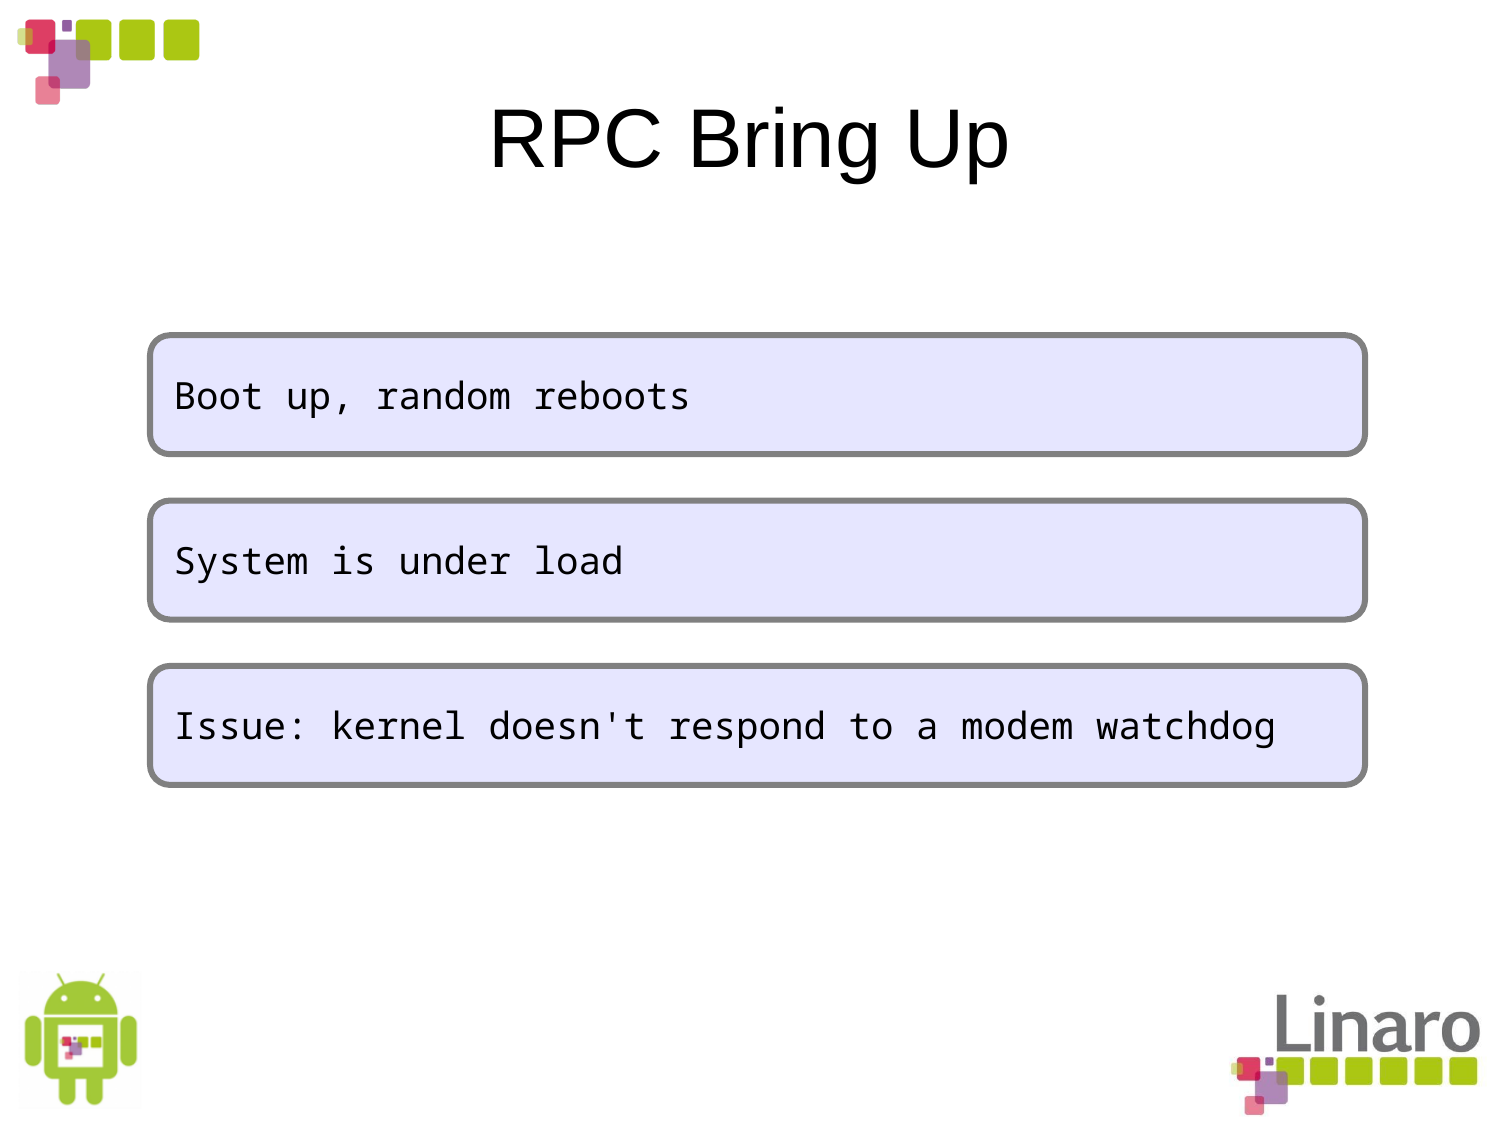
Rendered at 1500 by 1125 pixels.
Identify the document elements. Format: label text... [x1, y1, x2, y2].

text_box Boot up, random reboots [150, 335, 1366, 455]
list [74, 263, 1425, 916]
text_box Issue: kernel doesn't respond to a modem watchdog [150, 665, 1366, 785]
picture [1219, 986, 1491, 1123]
text_box System is under load [150, 500, 1366, 620]
picture [18, 971, 142, 1109]
title RPC Bring Up [74, 44, 1425, 233]
picture [16, 12, 205, 121]
